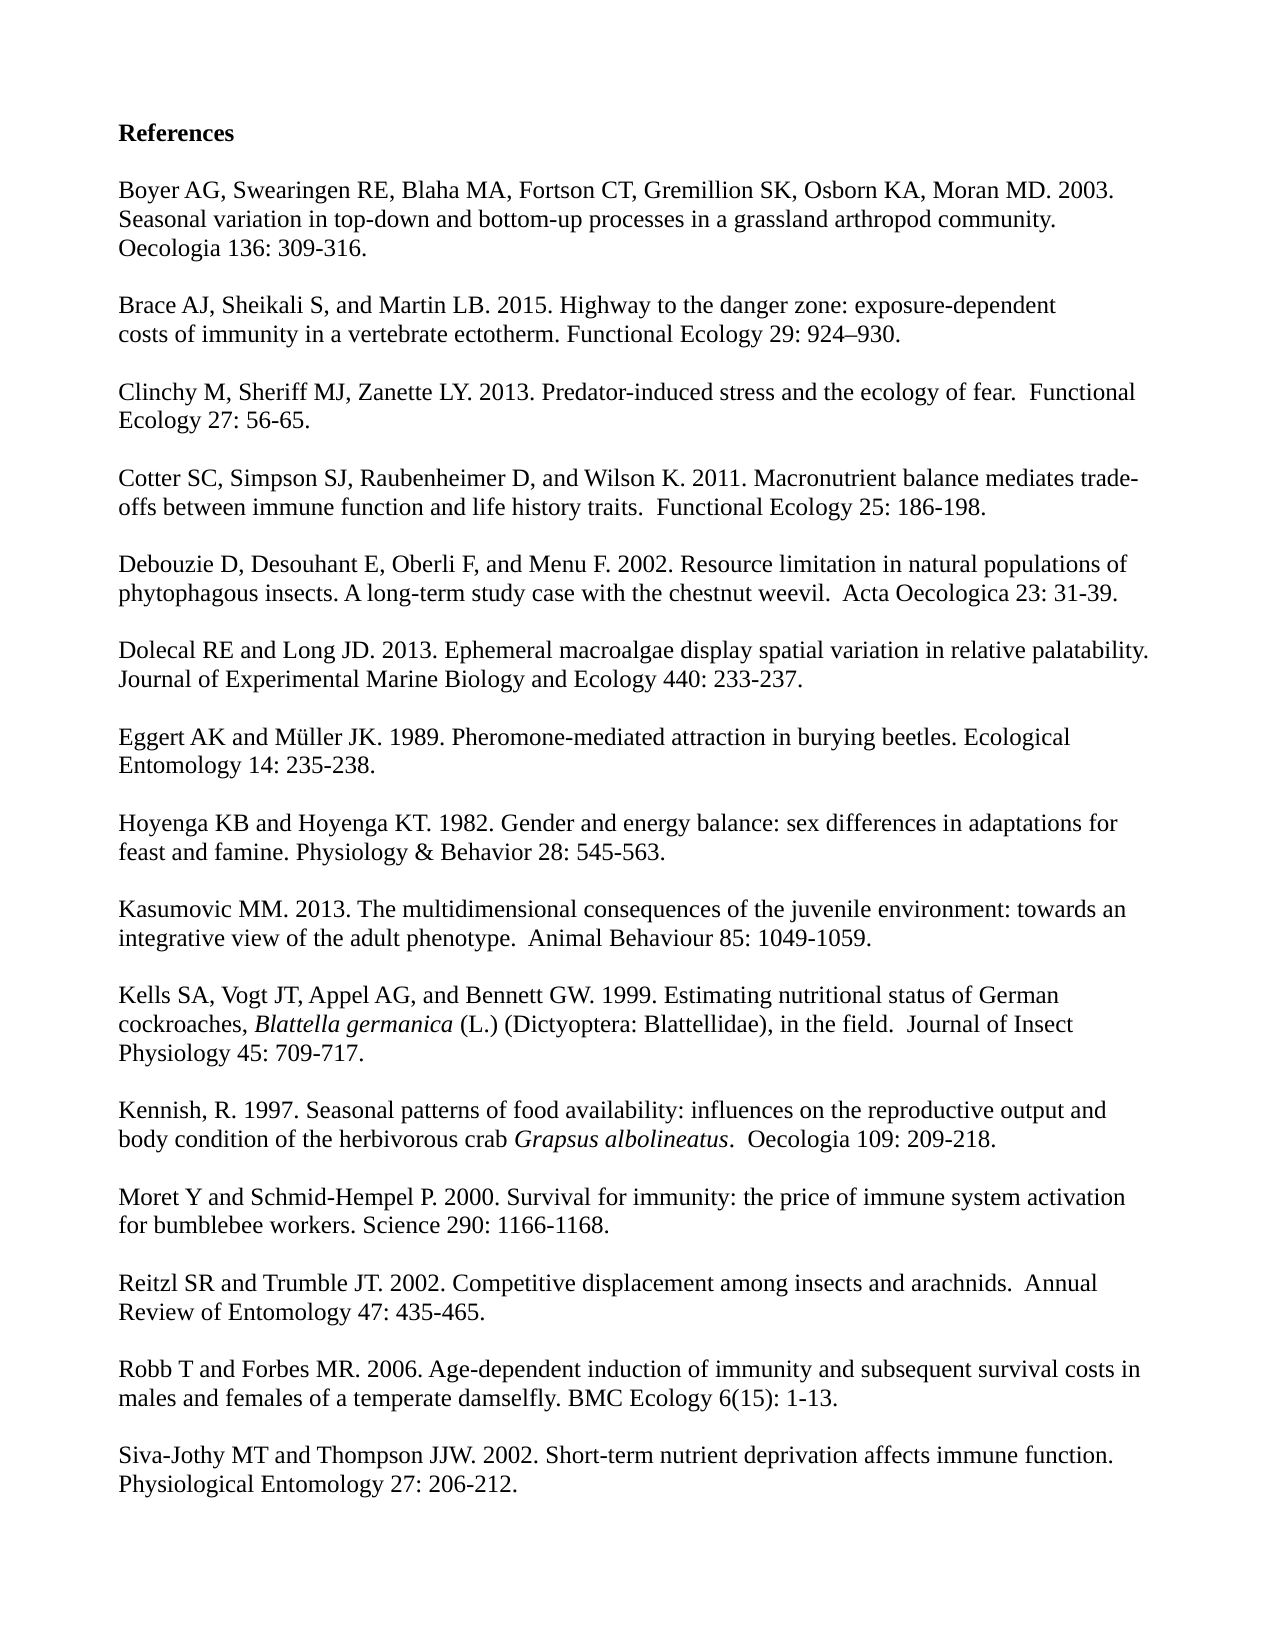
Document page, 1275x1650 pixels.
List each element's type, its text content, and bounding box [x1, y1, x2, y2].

text Cotter SC, Simpson SJ, Raubenheimer D, and Wilson K. 2011. Macronutrient balance mediates trade-offs between immune function and life history traits. Functional Ecology 25: 186-198. [118, 463, 1157, 521]
text costs of immunity in a vertebrate ectotherm. Functional Ecology 29: 924–930. [118, 319, 1157, 348]
text Moret Y and Schmid-Hempel P. 2000. Survival for immunity: the price of immune system activation for bumblebee workers. Science 290: 1166-1168. [118, 1182, 1157, 1239]
text Brace AJ, Sheikali S, and Martin LB. 2015. Highway to the danger zone: exposure-dependent [118, 291, 1157, 319]
text Eggert AK and Müller JK. 1989. Pheromone-mediated attraction in burying beetles. Ecological Entomology 14: 235-238. [118, 722, 1157, 779]
text Kennish, R. 1997. Seasonal patterns of food availability: influences on the reproductive output and body condition of the herbivorous crab Grapsus albolineatus. Oecologia 109: 209-218. [118, 1096, 1157, 1153]
text References [118, 118, 1157, 147]
text Siva-Jothy MT and Thompson JJW. 2002. Short-term nutrient deprivation affects immune function. Physiological Entomology 27: 206-212. [118, 1441, 1157, 1498]
text Hoyenga KB and Hoyenga KT. 1982. Gender and energy balance: sex differences in adaptations for feast and famine. Physiology & Behavior 28: 545-563. [118, 808, 1157, 866]
text Boyer AG, Swearingen RE, Blaha MA, Fortson CT, Gremillion SK, Osborn KA, Moran MD. 2003. Seasonal variation in top-down and bottom-up processes in a grassland arthropod community. Oecologia 136: 309-316. [118, 176, 1157, 262]
text Dolecal RE and Long JD. 2013. Ephemeral macroalgae display spatial variation in relative palatability. Journal of Experimental Marine Biology and Ecology 440: 233-237. [118, 636, 1157, 693]
text Reitzl SR and Trumble JT. 2002. Competitive displacement among insects and arachnids. Annual Review of Entomology 47: 435-465. [118, 1268, 1157, 1326]
text Clinchy M, Sheriff MJ, Zanette LY. 2013. Predator-induced stress and the ecology of fear. Functional Ecology 27: 56-65. [118, 377, 1157, 434]
text Kasumovic MM. 2013. The multidimensional consequences of the juvenile environment: towards an integrative view of the adult phenotype. Animal Behaviour 85: 1049-1059. [118, 894, 1157, 952]
text Debouzie D, Desouhant E, Oberli F, and Menu F. 2002. Resource limitation in natural populations of phytophagous insects. A long-term study case with the chestnut weevil. Acta Oecologica 23: 31-39. [118, 549, 1157, 607]
text Robb T and Forbes MR. 2006. Age-dependent induction of immunity and subsequent survival costs in males and females of a temperate damselfly. BMC Ecology 6(15): 1-13. [118, 1354, 1157, 1412]
text Kells SA, Vogt JT, Appel AG, and Bennett GW. 1999. Estimating nutritional status of German cockroaches, Blattella germanica (L.) (Dictyoptera: Blattellidae), in the field. Journal of Insect Physiology 45: 709-717. [118, 981, 1157, 1067]
